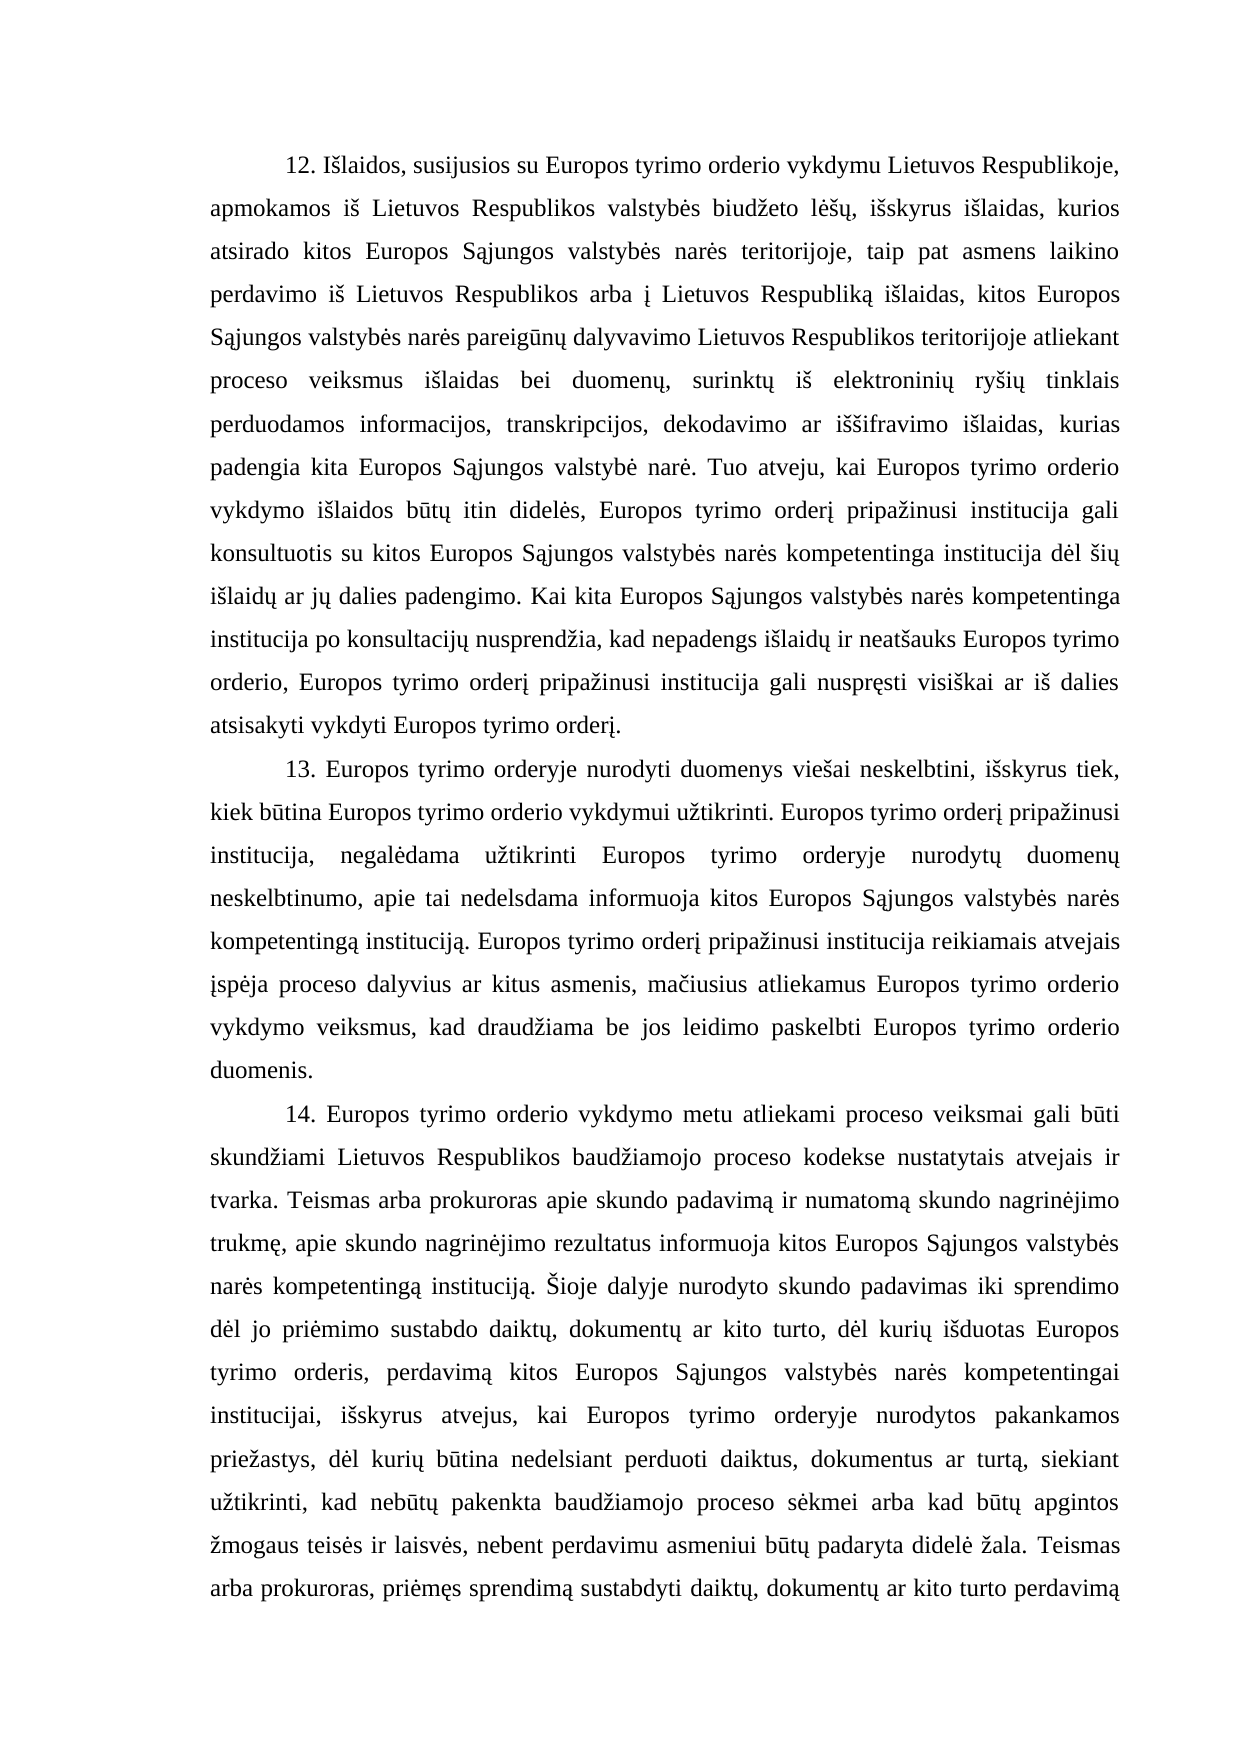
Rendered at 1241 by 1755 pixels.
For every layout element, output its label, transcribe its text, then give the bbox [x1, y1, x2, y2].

text 14. Europos tyrimo orderio vykdymo metu atliekami proceso veiksmai gali būti skundžiami Lietuvos Respublikos baudžiamojo proceso kodekse nustatytais atvejais ir tvarka. Teismas arba prokuroras apie skundo padavimą ir numatomą skundo nagrinėjimo trukmę, apie skundo nagrinėjimo rezultatus informuoja kitos Europos Sąjungos valstybės narės kompetentingą instituciją. Šioje dalyje nurodyto skundo padavimas iki sprendimo dėl jo priėmimo sustabdo daiktų, dokumentų ar kito turto, dėl kurių išduotas Europos tyrimo orderis, perdavimą kitos Europos Sąjungos valstybės narės kompetentingai institucijai, išskyrus atvejus, kai Europos tyrimo orderyje nurodytos pakankamos priežastys, dėl kurių būtina nedelsiant perduoti daiktus, dokumentus ar turtą, siekiant užtikrinti, kad nebūtų pakenkta baudžiamojo proceso sėkmei arba kad būtų apgintos žmogaus teisės ir laisvės, nebent perdavimu asmeniui būtų padaryta didelė žala. Teismas arba prokuroras, priėmęs sprendimą sustabdyti daiktų, dokumentų ar kito turto perdavimą [210, 1099, 1120, 1602]
text 12. Išlaidos, susijusios su Europos tyrimo orderio vykdymu Lietuvos Respublikoje, apmokamos iš Lietuvos Respublikos valstybės biudžeto lėšų, išskyrus išlaidas, kurios atsirado kitos Europos Sąjungos valstybės narės teritorijoje, taip pat asmens laikino perdavimo iš Lietuvos Respublikos arba į Lietuvos Respubliką išlaidas, kitos Europos Sąjungos valstybės narės pareigūnų dalyvavimo Lietuvos Respublikos teritorijoje atliekant proceso veiksmus išlaidas bei duomenų, surinktų iš elektroninių ryšių tinklais perduodamos informacijos, transkripcijos, dekodavimo ar iššifravimo išlaidas, kurias padengia kita Europos Sąjungos valstybė narė. Tuo atveju, kai Europos tyrimo orderio vykdymo išlaidos būtų itin didelės, Europos tyrimo orderį pripažinusi institucija gali konsultuotis su kitos Europos Sąjungos valstybės narės kompetentinga institucija dėl šių išlaidų ar jų dalies padengimo. Kai kita Europos Sąjungos valstybės narės kompetentinga institucija po konsultacijų nusprendžia, kad nepadengs išlaidų ir neatšauks Europos tyrimo orderio, Europos tyrimo orderį pripažinusi institucija gali nuspręsti visiškai ar iš dalies atsisakyti vykdyti Europos tyrimo orderį. [210, 150, 1120, 739]
text 13. Europos tyrimo orderyje nurodyti duomenys viešai neskelbtini, išskyrus tiek, kiek būtina Europos tyrimo orderio vykdymui užtikrinti. Europos tyrimo orderį pripažinusi institucija, negalėdama užtikrinti Europos tyrimo orderyje nurodytų duomenų neskelbtinumo, apie tai nedelsdama informuoja kitos Europos Sąjungos valstybės narės kompetentingą instituciją. Europos tyrimo orderį pripažinusi institucija reikiamais atvejais įspėja proceso dalyvius ar kitus asmenis, mačiusius atliekamus Europos tyrimo orderio vykdymo veiksmus, kad draudžiama be jos leidimo paskelbti Europos tyrimo orderio duomenis. [210, 754, 1120, 1084]
